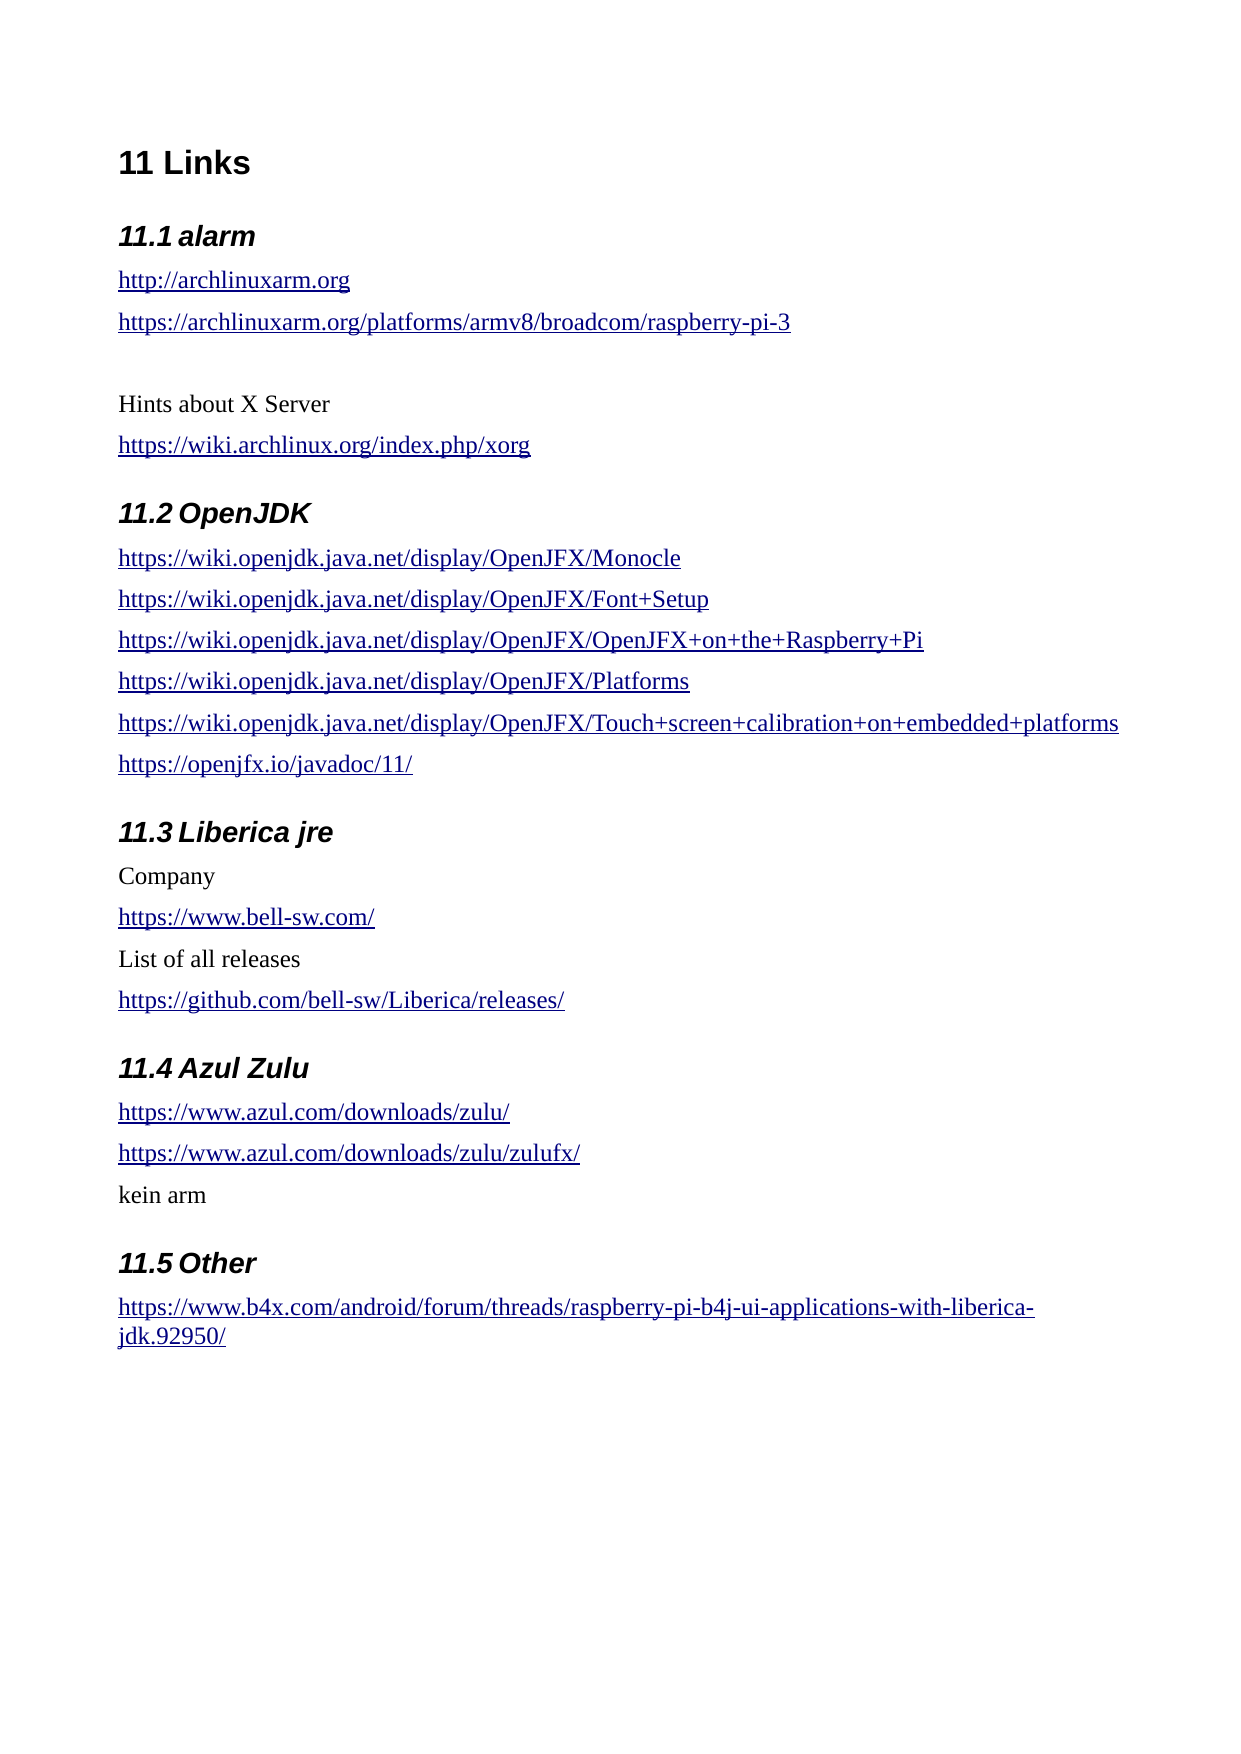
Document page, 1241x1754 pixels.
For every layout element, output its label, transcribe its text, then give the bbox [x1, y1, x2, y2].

text https://wiki.openjdk.java.net/display/OpenJFX/Font+Setup [118, 584, 1122, 613]
text Company [118, 861, 1122, 890]
text https://www.azul.com/downloads/zulu/ [118, 1097, 1122, 1126]
subtitle Azul Zulu [118, 1051, 1122, 1085]
text https://www.azul.com/downloads/zulu/zulufx/ [118, 1138, 1122, 1167]
text https://github.com/bell-sw/Liberica/releases/ [118, 985, 1122, 1014]
text https://wiki.openjdk.java.net/display/OpenJFX/Monocle [118, 543, 1122, 571]
text https://archlinuxarm.org/platforms/armv8/broadcom/raspberry-pi-3 [118, 307, 1122, 335]
text https://wiki.openjdk.java.net/display/OpenJFX/OpenJFX+on+the+Raspberry+Pi [118, 625, 1122, 654]
text https://www.b4x.com/android/forum/threads/raspberry-pi-b4j-ui-applications-with-liberica-jdk.92950/ [118, 1292, 1122, 1349]
subtitle Other [118, 1246, 1122, 1279]
text List of all releases [118, 944, 1122, 972]
text https://wiki.archlinux.org/index.php/xorg [118, 430, 1122, 459]
text https://openjfx.io/javadoc/11/ [118, 749, 1122, 778]
text https://www.bell-sw.com/ [118, 902, 1122, 931]
subtitle Liberica jre [118, 815, 1122, 849]
text Hints about X Server [118, 389, 1122, 418]
subtitle alarm [118, 219, 1122, 253]
subtitle Links [118, 143, 1122, 182]
text kein arm [118, 1180, 1122, 1208]
text https://wiki.openjdk.java.net/display/OpenJFX/Platforms [118, 666, 1122, 695]
text http://archlinuxarm.org [118, 265, 1122, 294]
text https://wiki.openjdk.java.net/display/OpenJFX/Touch+screen+calibration+on+embedded+platforms [118, 708, 1122, 736]
subtitle OpenJDK [118, 497, 1122, 530]
